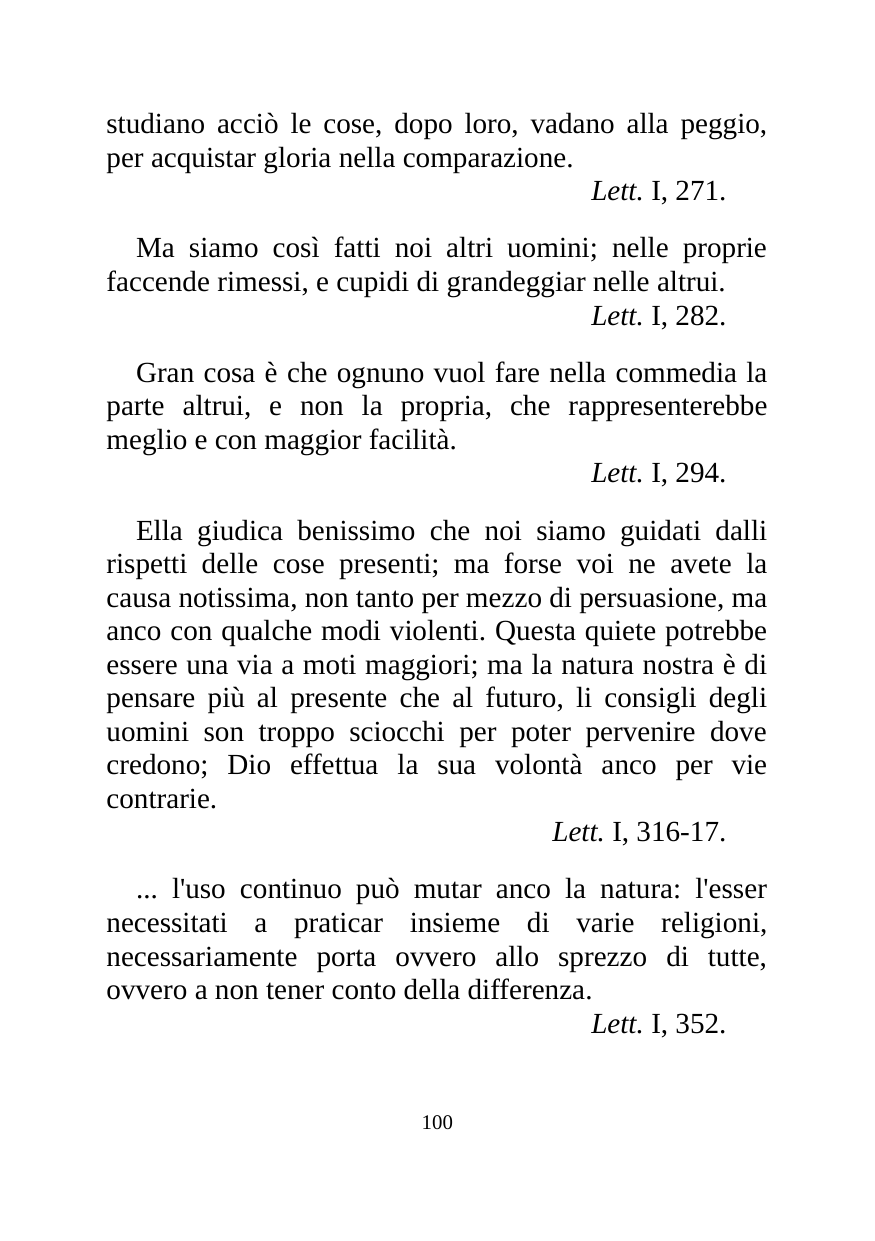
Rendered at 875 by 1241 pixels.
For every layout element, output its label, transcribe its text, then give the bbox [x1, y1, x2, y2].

text ... l'uso continuo può mutar anco la natura: l'esser necessitati a praticar insieme di varie religioni, necessariamente porta ovvero allo sprezzo di tutte, ovvero a non tener conto della differenza. [106, 872, 768, 1006]
text Gran cosa è che ognuno vuol fare nella commedia la parte altrui, e non la propria, che rappresenterebbe meglio e con maggior facilità. [106, 355, 768, 455]
text Lett. I, 282. [106, 298, 726, 331]
text Lett. I, 316-17. [106, 814, 726, 848]
text Ella giudica benissimo che noi siamo guidati dalli rispetti delle cose presenti; ma forse voi ne avete la causa notissima, non tanto per mezzo di persuasione, ma anco con qualche modi violenti. Questa quiete potrebbe essere una via a moti maggiori; ma la natura nostra è di pensare più al presente che al futuro, li consigli degli uomini son troppo sciocchi per poter pervenire dove credono; Dio effettua la sua volontà anco per vie contrarie. [106, 513, 768, 814]
text studiano acciò le cose, dopo loro, vadano alla peggio, per acquistar gloria nella comparazione. [106, 106, 768, 173]
text Lett. I, 294. [106, 455, 726, 489]
text Ma siamo così fatti noi altri uomini; nelle proprie faccende rimessi, e cupidi di grandeggiar nelle altrui. [106, 231, 768, 298]
text Lett. I, 352. [106, 1006, 726, 1039]
text Lett. I, 271. [106, 173, 726, 207]
